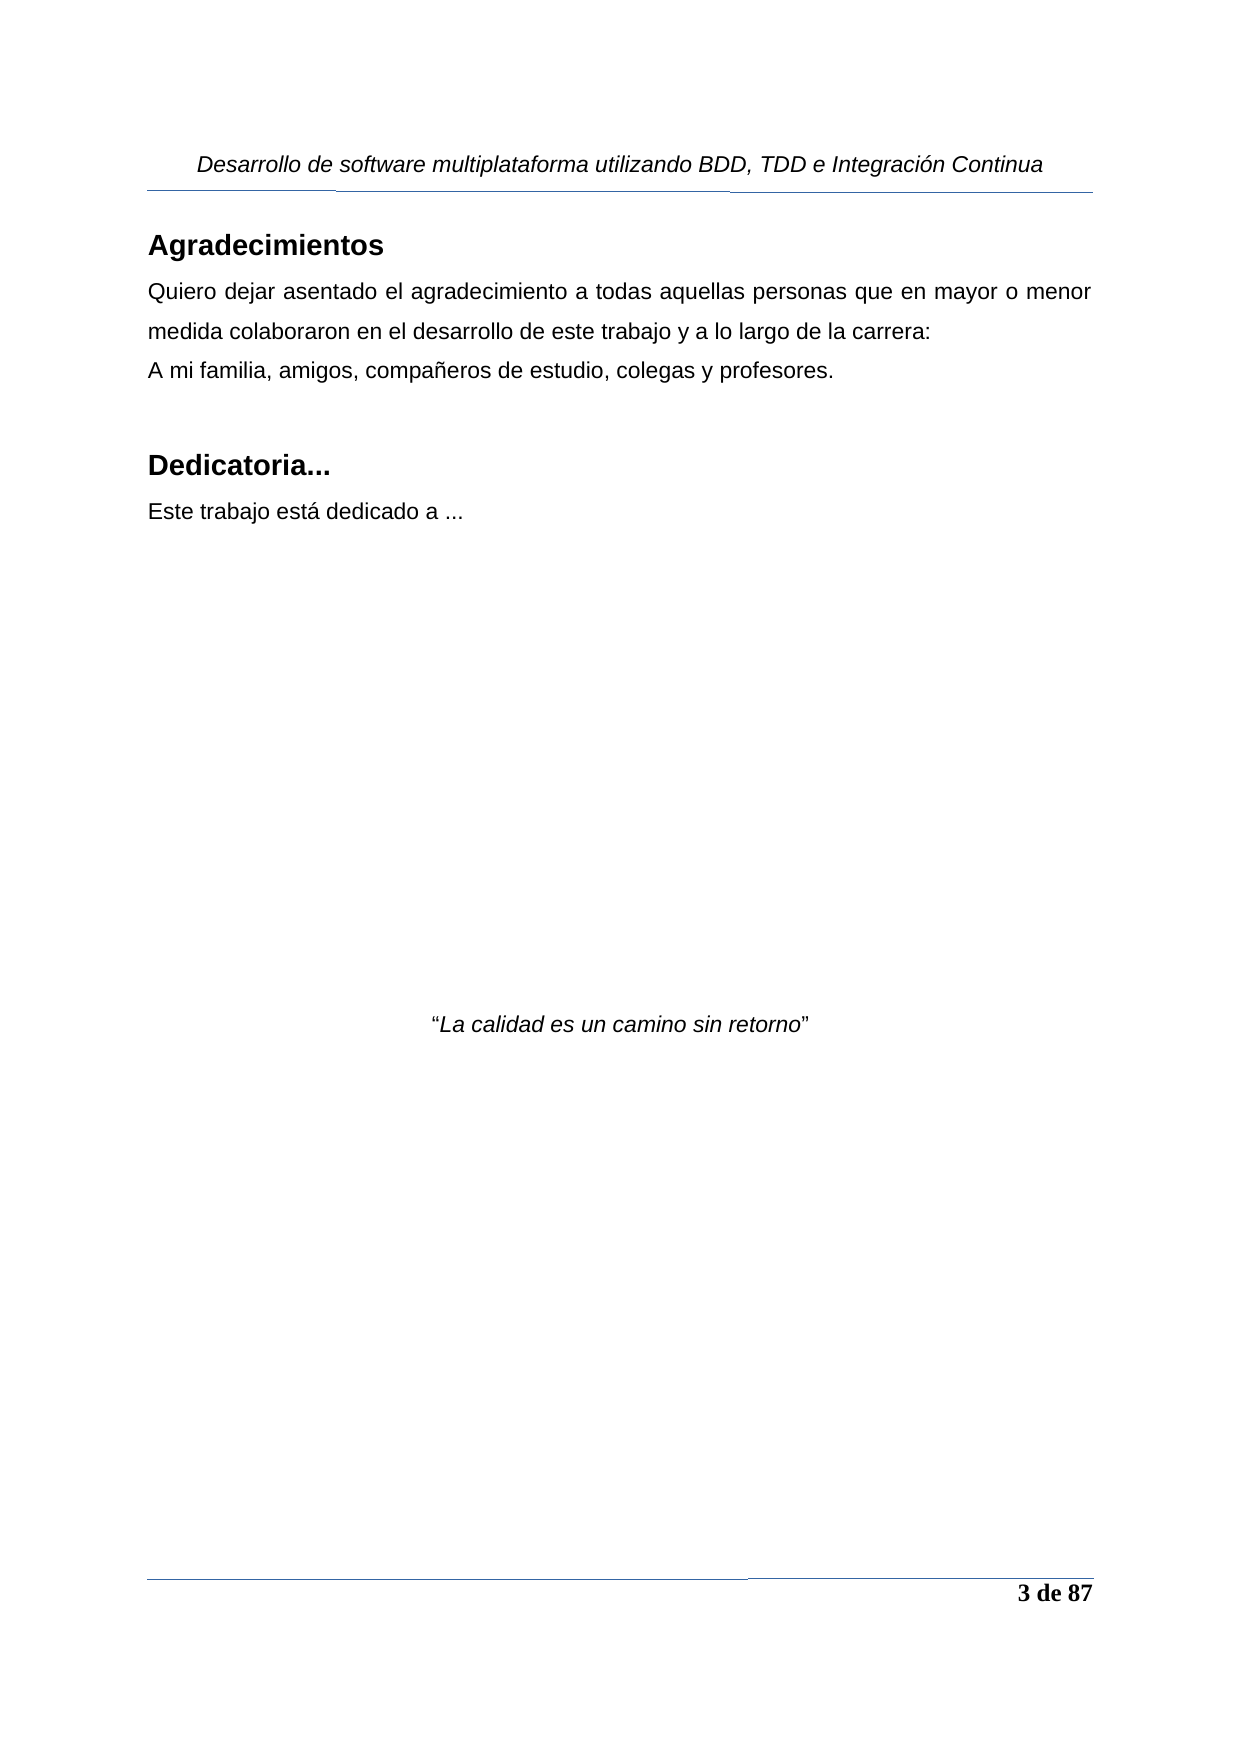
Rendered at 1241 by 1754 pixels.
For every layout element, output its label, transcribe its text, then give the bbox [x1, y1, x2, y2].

text Agradecimientos [148, 228, 1093, 261]
text Este trabajo está dedicado a ... [148, 498, 1093, 524]
text “La calidad es un camino sin retorno” [148, 1011, 1093, 1038]
text A mi familia, amigos, compañeros de estudio, colegas y profesores. [148, 357, 1093, 383]
text Quiero dejar asentado el agradecimiento a todas aquellas personas que en mayor o menor medida colaboraron en el desarrollo de este trabajo y a lo largo de la carrera: [148, 278, 1093, 344]
text Dedicatoria... [148, 448, 1093, 481]
